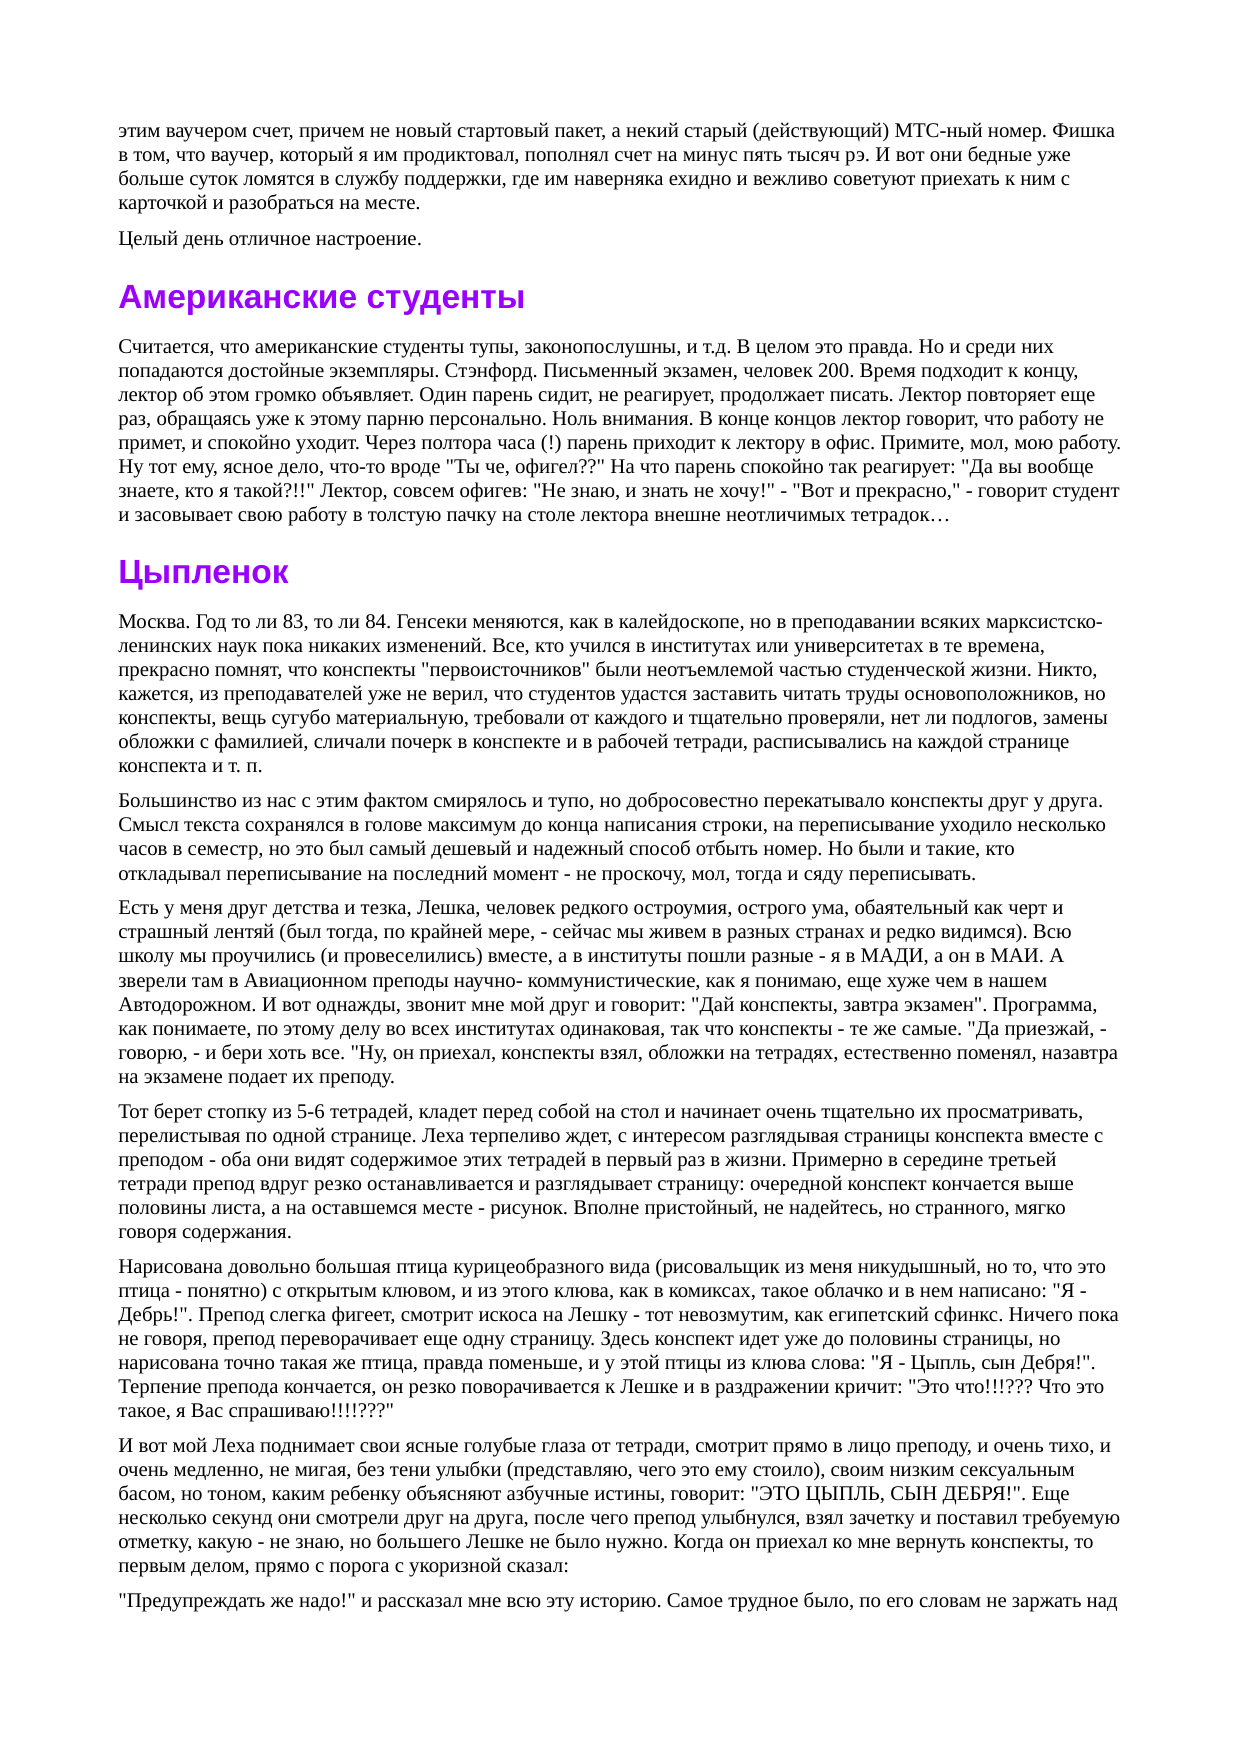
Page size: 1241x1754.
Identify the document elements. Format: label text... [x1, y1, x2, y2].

subtitle Цыпленок [118, 552, 1122, 591]
text Большинство из нас с этим фактом смирялось и тупо, но добросовестно перекатывало конспекты друг у друга. Смысл текста сохранялся в голове максимум до конца написания строки, на переписывание уходило несколько часов в семестр, но это был самый дешевый и надежный способ отбыть номер. Но были и такие, кто откладывал переписывание на последний момент - не проскочу, мол, тогда и сяду переписывать. [118, 788, 1122, 884]
subtitle Американские студенты [118, 277, 1122, 316]
text этим ваучером счет, причем не новый стартовый пакет, а некий старый (действующий) МТС-ный номер. Фишка в том, что ваучер, который я им продиктовал, пополнял счет на минус пять тысяч рэ. И вот они бедные уже больше суток ломятся в службу поддержки, где им наверняка ехидно и вежливо советуют приехать к ним с карточкой и разобраться на месте. [118, 118, 1122, 214]
text Тот берет стопку из 5-6 тетрадей, кладет перед собой на стол и начинает очень тщательно их просматривать, перелистывая по одной странице. Леха терпеливо ждет, с интересом разглядывая страницы конспекта вместе с преподом - оба они видят содержимое этих тетрадей в первый раз в жизни. Примерно в середине третьей тетради препод вдруг резко останавливается и разглядывает страницу: очередной конспект кончается выше половины листа, а на оставшемся месте - рисунок. Вполне пристойный, не надейтесь, но странного, мягко говоря содержания. [118, 1099, 1122, 1243]
text "Предупреждать же надо!" и рассказал мне всю эту историю. Самое трудное было, по его словам не заржать над [118, 1588, 1122, 1612]
text Нарисована довольно большая птица курицеобразного вида (рисовальщик из меня никудышный, но то, что это птица - понятно) с открытым клювом, и из этого клюва, как в комиксах, такое облачко и в нем написано: "Я - Дебрь!". Препод слегка фигеет, смотрит искоса на Лешку - тот невозмутим, как египетский сфинкс. Ничего пока не говоря, препод переворачивает еще одну страницу. Здесь конспект идет уже до половины страницы, но нарисована точно такая же птица, правда поменьше, и у этой птицы из клюва слова: "Я - Цыпль, сын Дебря!". Терпение препода кончается, он резко поворачивается к Лешке и в раздражении кричит: "Это что!!!??? Что это такое, я Вас спрашиваю!!!!???" [118, 1254, 1122, 1422]
text Целый день отличное настроение. [118, 226, 1122, 250]
text Есть у меня друг детства и тезка, Лешка, человек редкого остроумия, острого ума, обаятельный как черт и страшный лентяй (был тогда, по крайней мере, - сейчас мы живем в разных странах и редко видимся). Всю школу мы проучились (и провеселились) вместе, а в институты пошли разные - я в МАДИ, а он в МАИ. А зверели там в Авиационном преподы научно- коммунистические, как я понимаю, еще хуже чем в нашем Автодорожном. И вот однажды, звонит мне мой друг и говорит: "Дай конспекты, завтра экзамен". Программа, как понимаете, по этому делу во всех институтах одинаковая, так что конспекты - те же самые. "Да приезжай, - говорю, - и бери хоть все. "Ну, он приехал, конспекты взял, обложки на тетрадях, естественно поменял, назавтра на экзамене подает их преподу. [118, 895, 1122, 1088]
text Считается, что американские студенты тупы, законопослушны, и т.д. В целом это правда. Но и среди них попадаются достойные экземпляры. Стэнфорд. Письменный экзамен, человек 200. Время подходит к концу, лектор об этом громко объявляет. Один парень сидит, не реагирует, продолжает писать. Лектор повторяет еще раз, обращаясь уже к этому парню персонально. Ноль внимания. В конце концов лектор говорит, что работу не примет, и спокойно уходит. Через полтора часа (!) парень приходит к лектору в офис. Примите, мол, мою работу. Ну тот ему, ясное дело, что-то вроде "Ты че, офигел??" На что парень спокойно так реагирует: "Да вы вообще знаете, кто я такой?!!" Лектор, совсем офигев: "Не знаю, и знать не хочу!" - "Вот и прекрасно," - говорит студент и засовывает свою работу в толстую пачку на столе лектора внешне неотличимых тетрадок… [118, 334, 1122, 526]
text Москва. Год то ли 83, то ли 84. Генсеки меняются, как в калейдоскопе, но в преподавании всяких марксистско-ленинских наук пока никаких изменений. Все, кто учился в институтах или университетах в те времена, прекрасно помнят, что конспекты "первоисточников" были неотъемлемой частью студенческой жизни. Никто, кажется, из преподавателей уже не верил, что студентов удастся заставить читать труды основоположников, но конспекты, вещь сугубо материальную, требовали от каждого и тщательно проверяли, нет ли подлогов, замены обложки с фамилией, сличали почерк в конспекте и в рабочей тетради, расписывались на каждой странице конспекта и т. п. [118, 609, 1122, 777]
text И вот мой Леха поднимает свои ясные голубые глаза от тетради, смотрит прямо в лицо преподу, и очень тихо, и очень медленно, не мигая, без тени улыбки (представляю, чего это ему стоило), своим низким сексуальным басом, но тоном, каким ребенку объясняют азбучные истины, говорит: "ЭТО ЦЫПЛЬ, СЫН ДЕБРЯ!". Еще несколько секунд они смотрели друг на друга, после чего препод улыбнулся, взял зачетку и поставил требуемую отметку, какую - не знаю, но большего Лешке не было нужно. Когда он приехал ко мне вернуть конспекты, то первым делом, прямо с порога с укоризной сказал: [118, 1433, 1122, 1577]
